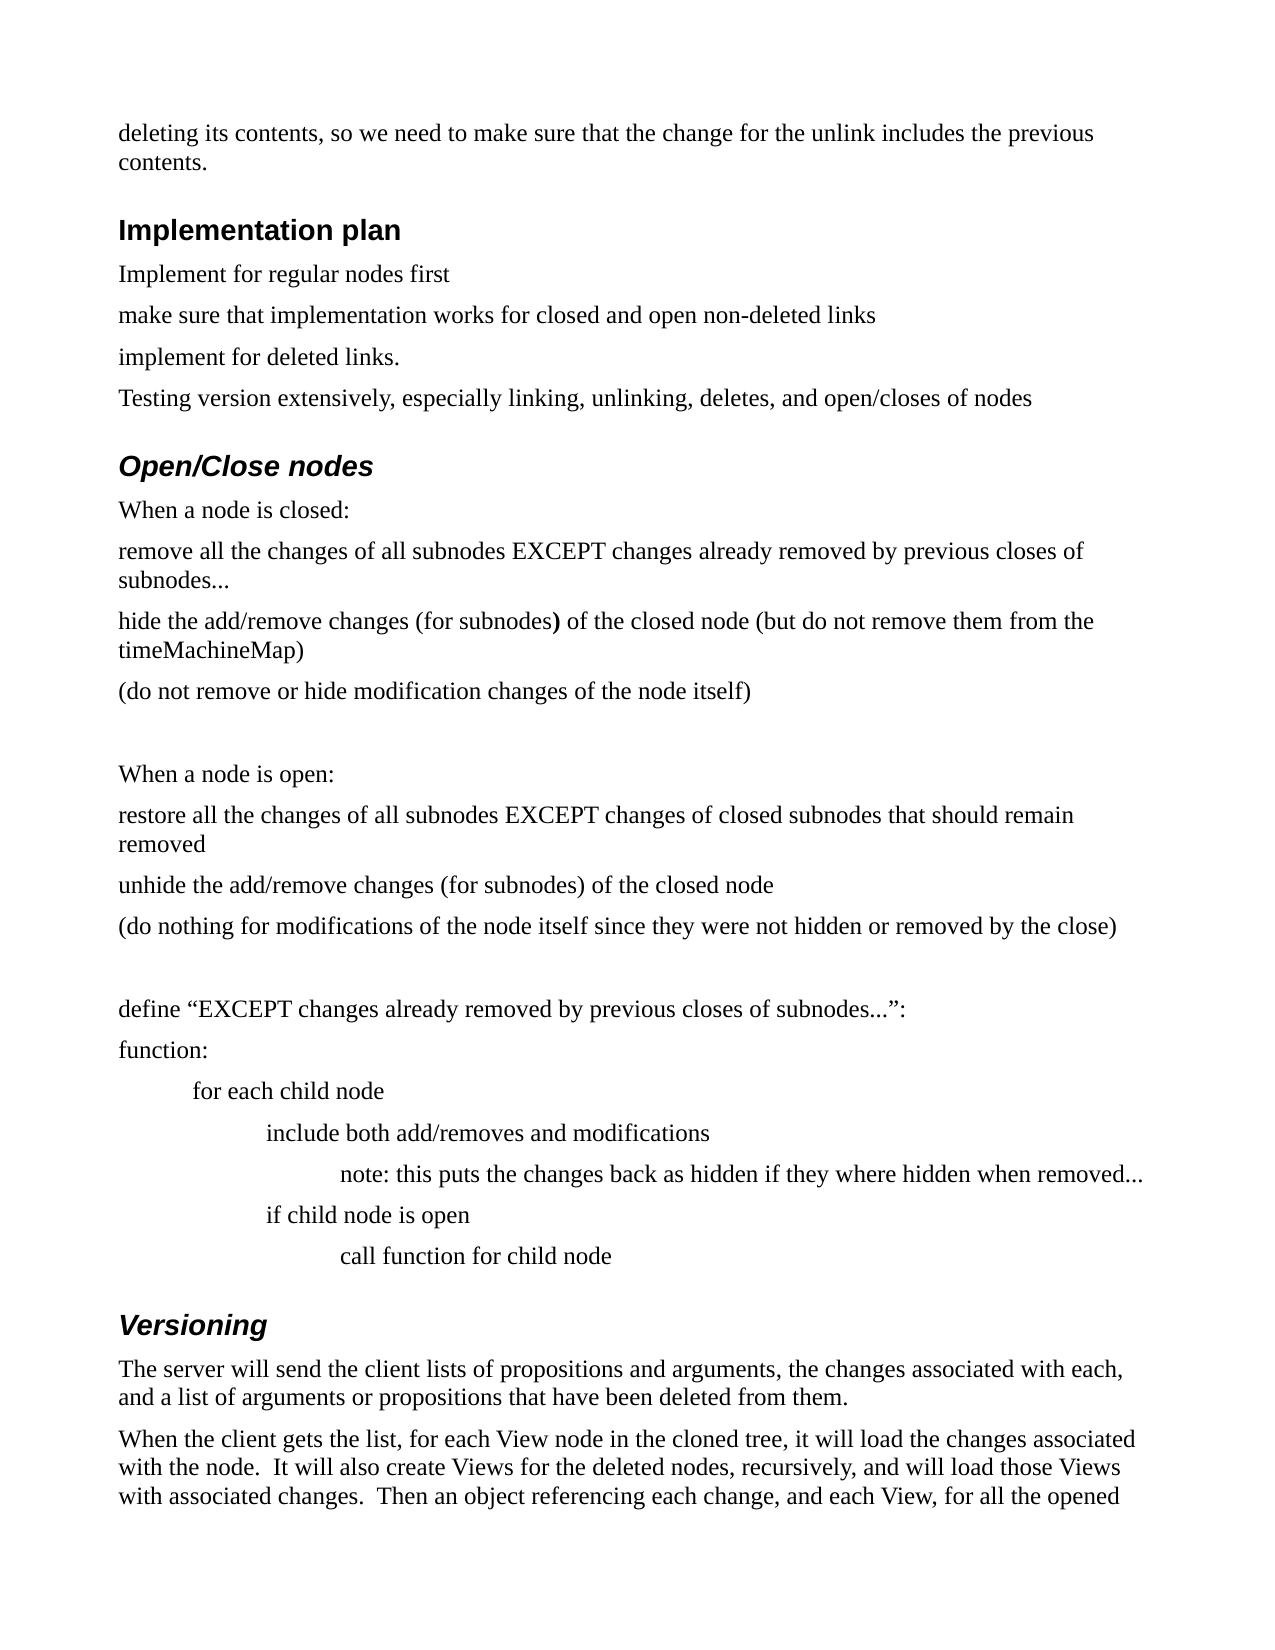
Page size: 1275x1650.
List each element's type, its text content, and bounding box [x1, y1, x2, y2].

text Implement for regular nodes first [118, 259, 1157, 288]
text When a node is closed: [118, 495, 1157, 524]
text if child node is open [266, 1200, 1157, 1229]
text Testing version extensively, especially linking, unlinking, deletes, and open/closes of nodes [118, 383, 1157, 412]
subtitle Versioning [118, 1308, 1157, 1341]
subtitle Implementation plan [118, 213, 1157, 247]
text hide the add/remove changes (for subnodes) of the closed node (but do not remove them from the timeMachineMap) [118, 606, 1157, 664]
text (do not remove or hide modification changes of the node itself) [118, 676, 1157, 705]
text restore all the changes of all subnodes EXCEPT changes of closed subnodes that should remain removed [118, 800, 1157, 858]
text When the client gets the list, for each View node in the cloned tree, it will load the changes associated with the node. It will also create Views for the deleted nodes, recursively, and will load those Views with associated changes. Then an object referencing each change, and each View, for all the opened [118, 1424, 1157, 1510]
text call function for child node [340, 1241, 1157, 1270]
text include both add/removes and modifications [266, 1118, 1157, 1146]
text make sure that implementation works for closed and open non-deleted links [118, 300, 1157, 329]
text The server will send the client lists of propositions and arguments, the changes associated with each, and a list of arguments or propositions that have been deleted from them. [118, 1354, 1157, 1411]
text for each child node [192, 1076, 1157, 1105]
text unhide the add/remove changes (for subnodes) of the closed node [118, 870, 1157, 899]
text deleting its contents, so we need to make sure that the change for the unlink includes the previous contents. [118, 118, 1157, 176]
text function: [118, 1035, 1157, 1064]
text note: this puts the changes back as hidden if they where hidden when removed... [340, 1159, 1157, 1188]
text define “EXCEPT changes already removed by previous closes of subnodes...”: [118, 994, 1157, 1023]
text remove all the changes of all subnodes EXCEPT changes already removed by previous closes of subnodes... [118, 536, 1157, 594]
text When a node is open: [118, 759, 1157, 788]
subtitle Open/Close nodes [118, 449, 1157, 483]
text implement for deleted links. [118, 342, 1157, 370]
text (do nothing for modifications of the node itself since they were not hidden or removed by the close) [118, 911, 1157, 940]
